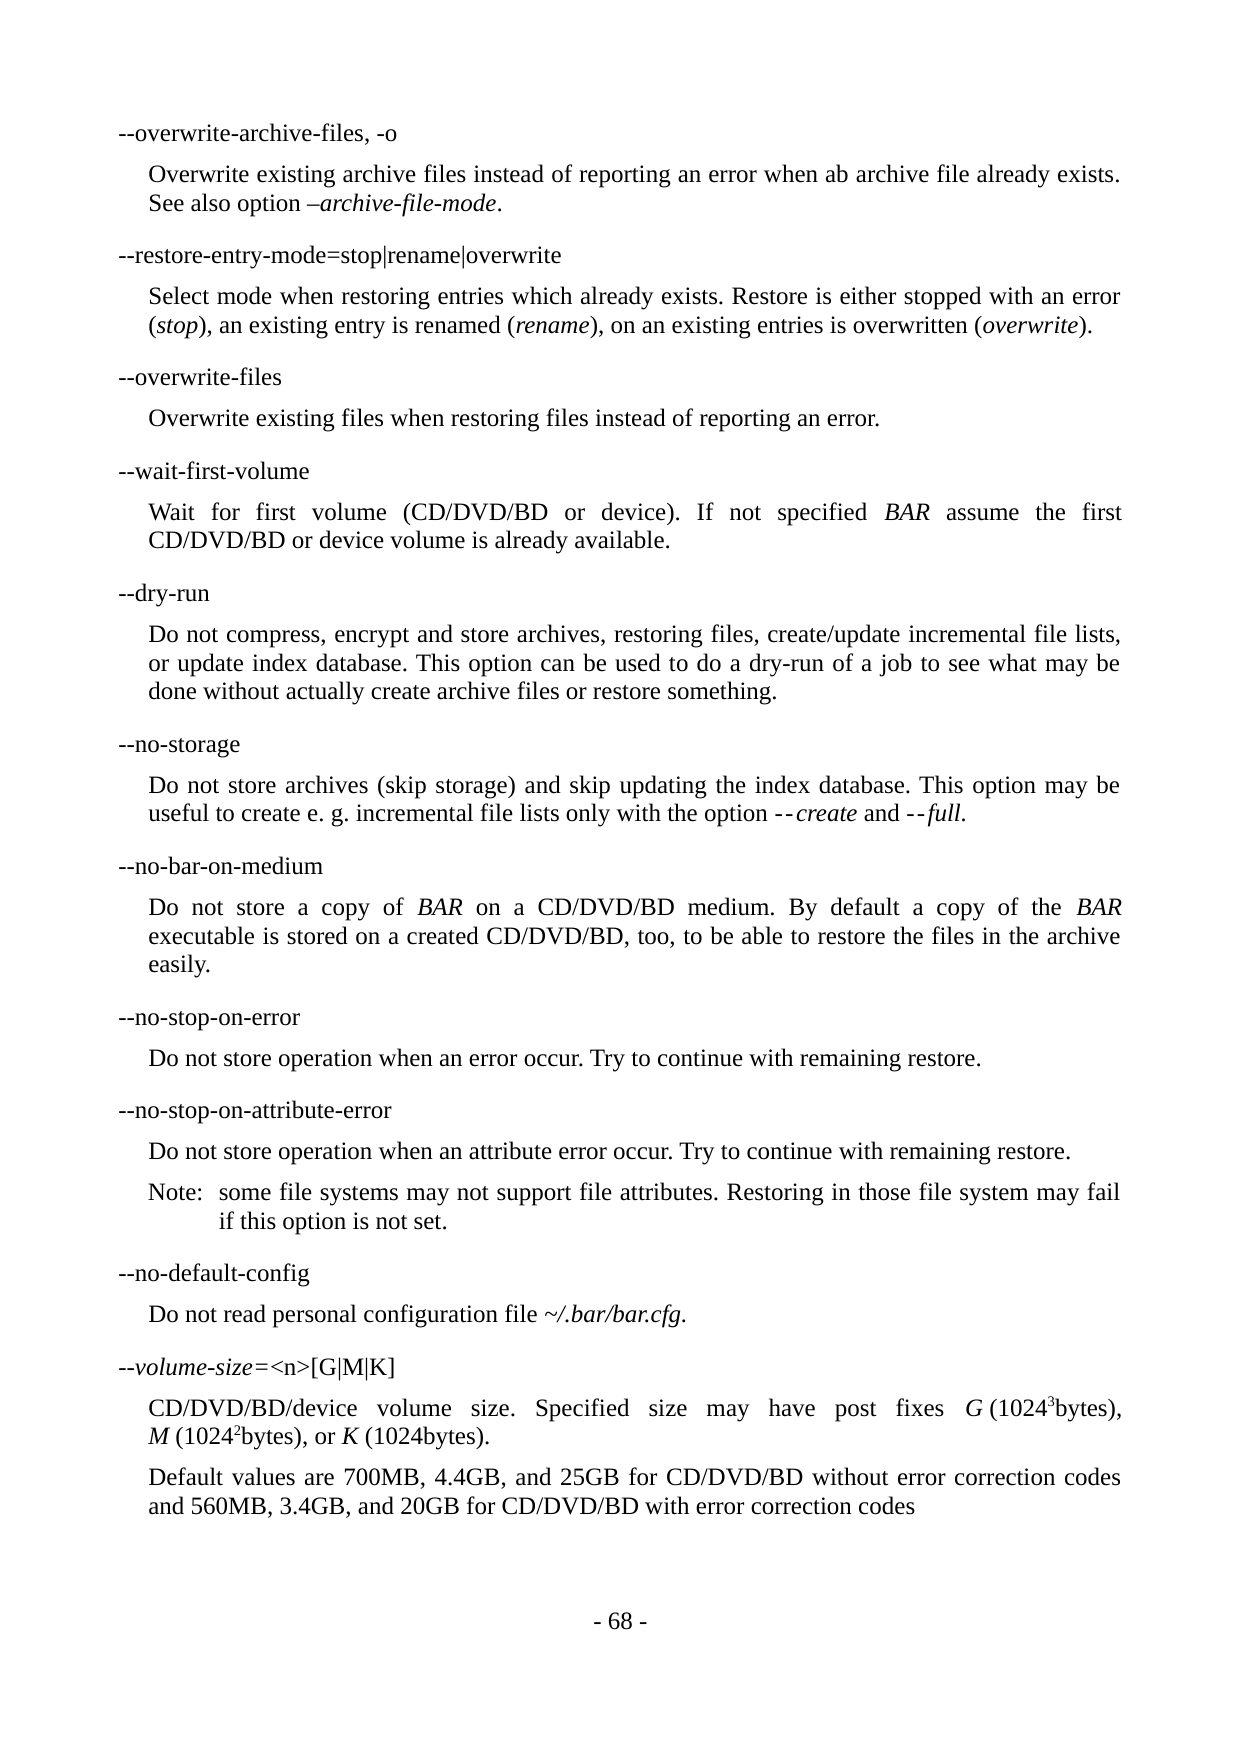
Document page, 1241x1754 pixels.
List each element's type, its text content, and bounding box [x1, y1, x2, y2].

text Select mode when restoring entries which already exists. Restore is either stopped with an error (stop), an existing entry is renamed (rename), on an existing entries is overwritten (overwrite). [148, 281, 1122, 338]
text Do not store a copy of BAR on a CD/DVD/BD medium. By default a copy of the BAR executable is stored on a created CD/DVD/BD, too, to be able to restore the files in the archive easily. [148, 892, 1122, 978]
title --no-stop-on-attribute-error [118, 1096, 1122, 1124]
title --no-stop-on-error [118, 1002, 1122, 1031]
title --restore-entry-mode=stop|rename|overwrite [118, 240, 1122, 269]
title --no-default-config [118, 1258, 1122, 1287]
title --volume-size=<n>[G|M|K] [118, 1352, 1122, 1381]
title --wait-first-volume [118, 456, 1122, 485]
text CD/DVD/BD/device volume size. Specified size may have post fixes G (10243bytes), M (10242bytes), or K (1024bytes). [148, 1393, 1122, 1450]
title --no-bar-on-medium [118, 851, 1122, 880]
text Overwrite existing archive files instead of reporting an error when ab archive file already exists. See also option –archive-file-mode. [148, 159, 1122, 216]
text Do not store operation when an attribute error occur. Try to continue with remaining restore. [148, 1136, 1122, 1165]
text Do not compress, encrypt and store archives, restoring files, create/update incremental file lists, or update index database. This option can be used to do a dry-run of a job to see what may be done without actually create archive files or restore something. [148, 619, 1122, 705]
text Overwrite existing files when restoring files instead of reporting an error. [148, 403, 1122, 432]
title --overwrite-files [118, 362, 1122, 391]
title --no-storage [118, 729, 1122, 758]
text Wait for first volume (CD/DVD/BD or device). If not specified BAR assume the first CD/DVD/BD or device volume is already available. [148, 497, 1122, 554]
text Default values are 700MB, 4.4GB, and 25GB for CD/DVD/BD without error correction codes and 560MB, 3.4GB, and 20GB for CD/DVD/BD with error correction codes [148, 1462, 1122, 1520]
text Do not read personal configuration file ~/.bar/bar.cfg. [148, 1299, 1122, 1328]
text Do not store archives (skip storage) and skip updating the index database. This option may be useful to create e. g. incremental file lists only with the option ‑‑create and ‑‑full. [148, 770, 1122, 827]
text Note: some file systems may not support file attributes. Restoring in those file system may fail if this option is not set. [148, 1177, 1122, 1234]
text Do not store operation when an error occur. Try to continue with remaining restore. [148, 1043, 1122, 1072]
title --overwrite-archive-files, -o [118, 118, 1122, 147]
title --dry-run [118, 578, 1122, 607]
